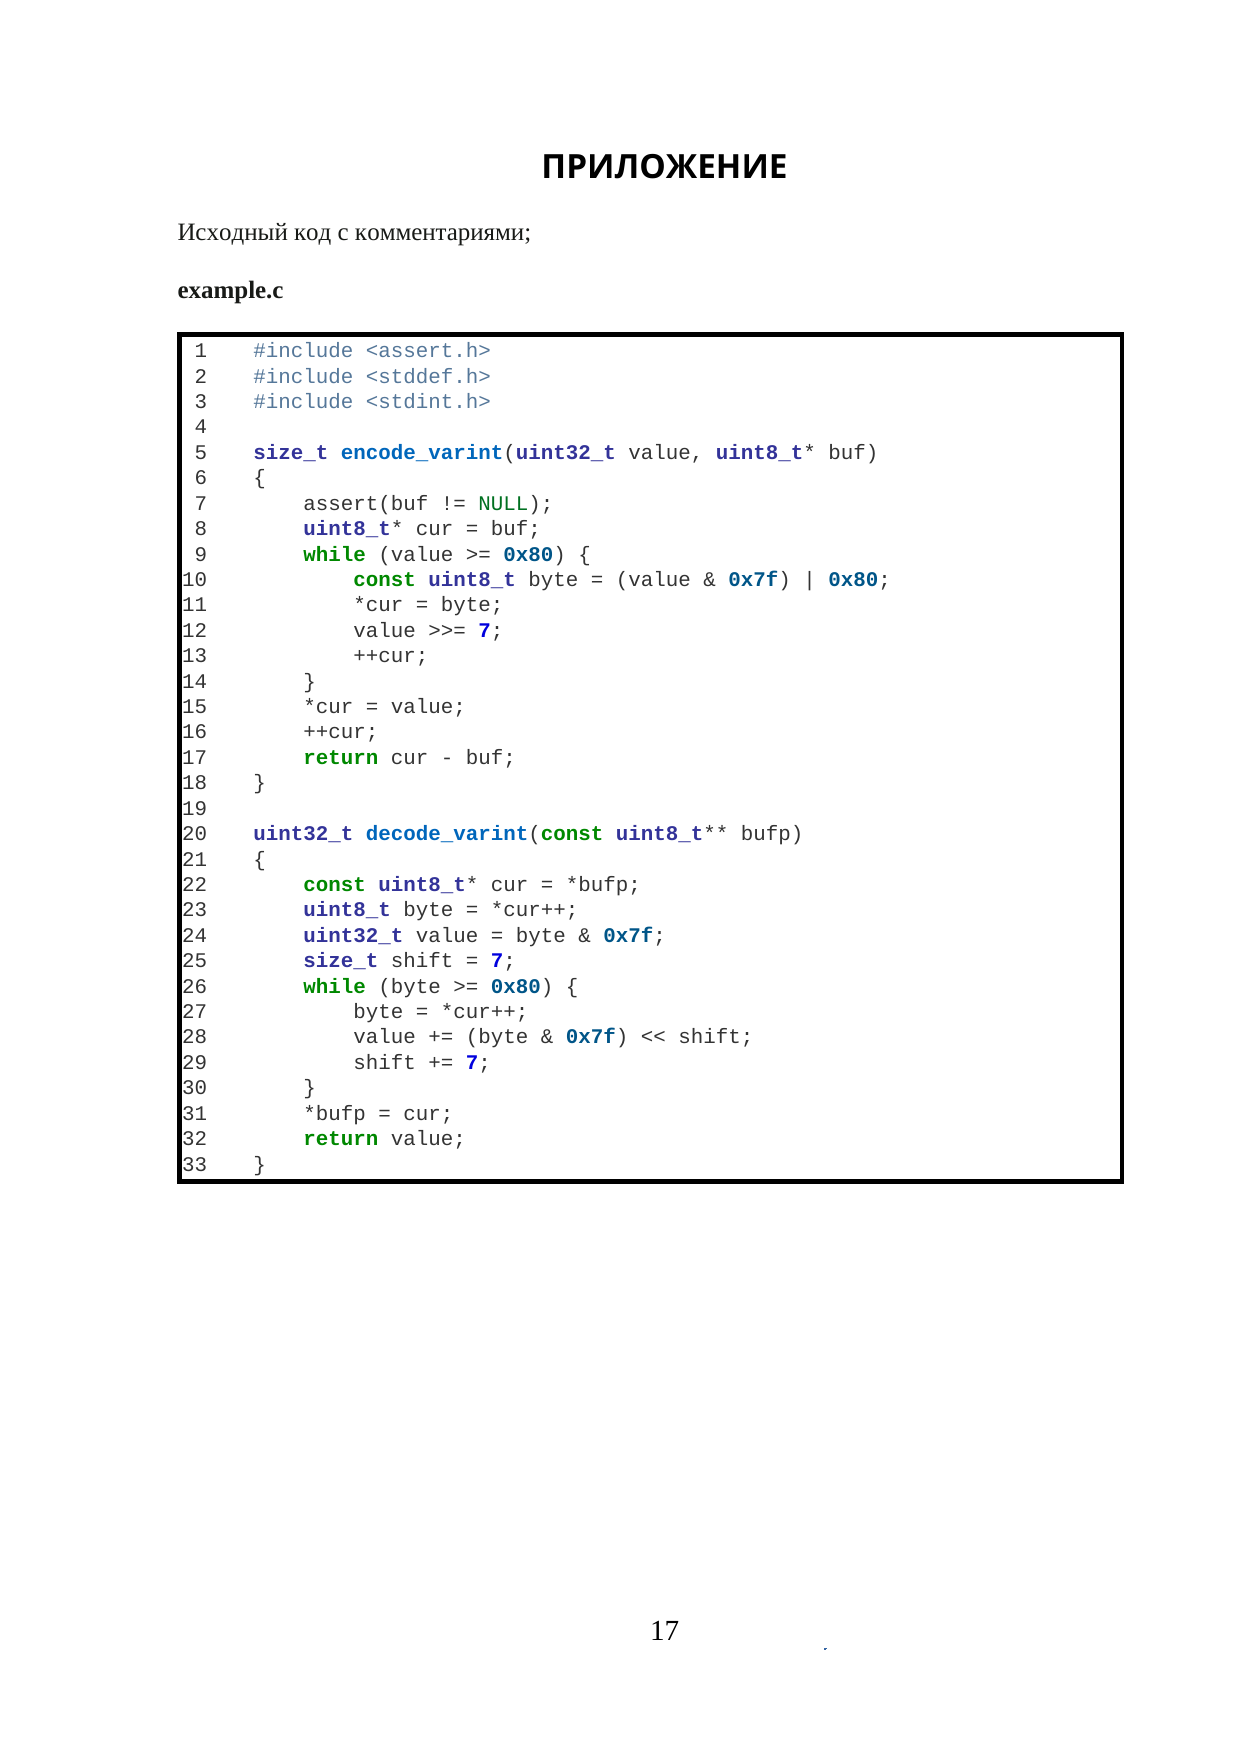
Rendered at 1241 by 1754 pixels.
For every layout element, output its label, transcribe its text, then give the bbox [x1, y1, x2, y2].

text Исходный код с комментариями; [177, 217, 1152, 246]
subtitle ПРИЛОЖЕНИЕ [177, 143, 1152, 188]
table_header 1 2 3 4 5 6 7 8 9 10 11 12 13 14 15 16 17 18 19 20 21 22 23 24 25 26 27 28 29 30 31 32 33 [182, 337, 251, 1179]
text example.c [177, 275, 1152, 303]
table_header #include <assert.h> #include <stddef.h> #include <stdint.h> size_t encode_varint(uint32_t value, uint8_t* buf) { assert(buf != NULL); uint8_t* cur = buf; while (value >= 0x80) { const uint8_t byte = (value & 0x7f) | 0x80; *cur = byte; value >>= 7; ++cur; } *cur = value; ++cur; return cur - buf; } uint32_t decode_varint(const uint8_t** bufp) { const uint8_t* cur = *bufp; uint8_t byte = *cur++; uint32_t value = byte & 0x7f; size_t shift = 7; while (byte >= 0x80) { byte = *cur++; value += (byte & 0x7f) << shift; shift += 7; } *bufp = cur; return value; } [251, 337, 1120, 1179]
